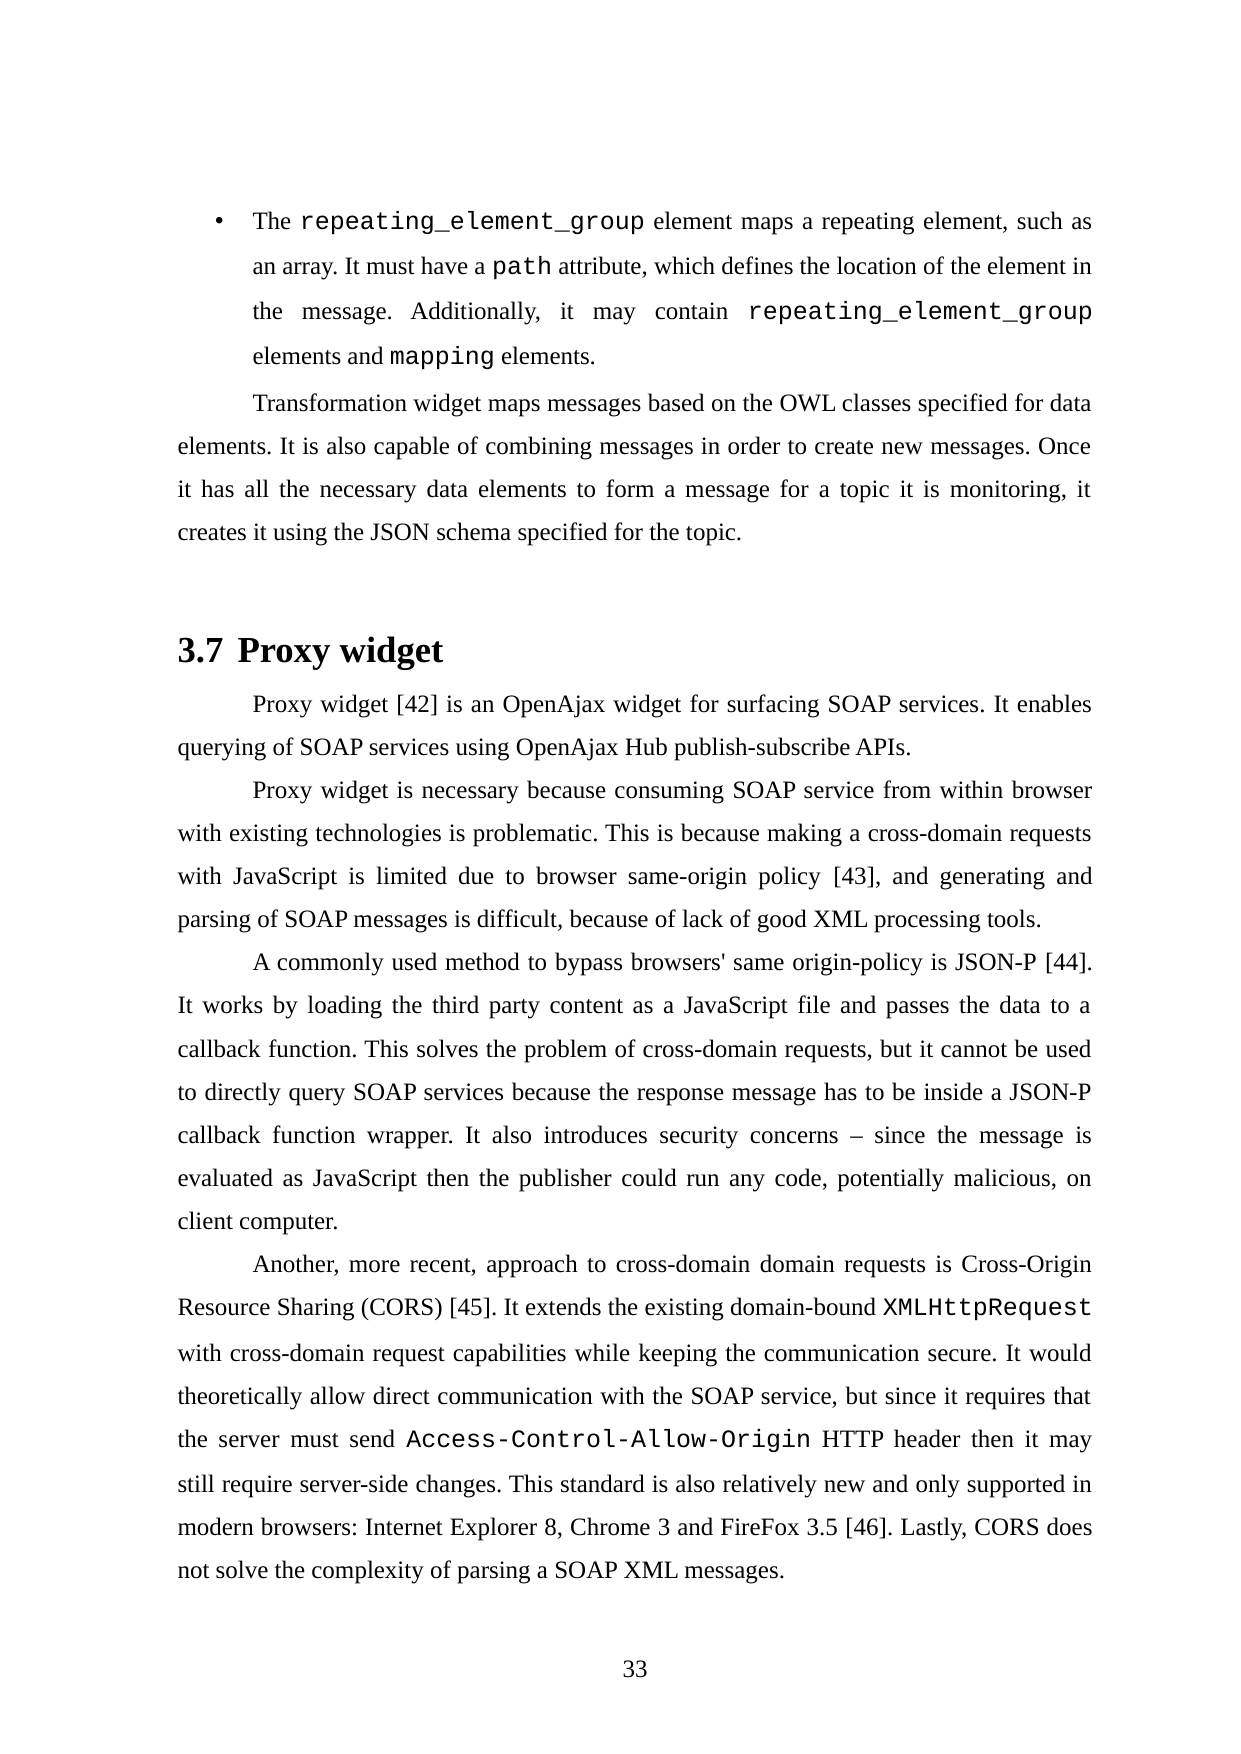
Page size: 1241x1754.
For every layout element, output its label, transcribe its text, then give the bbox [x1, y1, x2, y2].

text Transformation widget maps messages based on the OWL classes specified for data elements. It is also capable of combining messages in order to create new messages. Once it has all the necessary data elements to form a message for a topic it is monitoring, it creates it using the JSON schema specified for the topic. [177, 388, 1093, 546]
text Proxy widget [42] is an OpenAjax widget for surfacing SOAP services. It enables querying of SOAP services using OpenAjax Hub publish-subscribe APIs. [177, 689, 1093, 761]
subtitle Proxy widget [177, 628, 1093, 670]
list The repeating_element_group element maps a repeating element, such as an array. It must have a path attribute, which defines the location of the element in the message. Additionally, it may contain repeating_element_group elements and mapping elements. [215, 206, 1093, 372]
text Another, more recent, approach to cross-domain domain requests is Cross-Origin Resource Sharing (CORS) [45]. It extends the existing domain-bound XMLHttpRequest with cross-domain request capabilities while keeping the communication secure. It would theoretically allow direct communication with the SOAP service, but since it requires that the server must send Access-Control-Allow-Origin HTTP header then it may still require server-side changes. This standard is also relatively new and only supported in modern browsers: Internet Explorer 8, Chrome 3 and FireFox 3.5 [46]. Lastly, CORS does not solve the complexity of parsing a SOAP XML messages. [177, 1249, 1093, 1584]
text A commonly used method to bypass browsers' same origin-policy is JSON-P [44]. It works by loading the third party content as a JavaScript file and passes the data to a callback function. This solves the problem of cross-domain requests, but it cannot be used to directly query SOAP services because the response message has to be inside a JSON-P callback function wrapper. It also introduces security concerns – since the message is evaluated as JavaScript then the publisher could run any code, potentially malicious, on client computer. [177, 947, 1093, 1235]
text Proxy widget is necessary because consuming SOAP service from within browser with existing technologies is problematic. This is because making a cross-domain requests with JavaScript is limited due to browser same-origin policy [43], and generating and parsing of SOAP messages is difficult, because of lack of good XML processing tools. [177, 775, 1093, 933]
